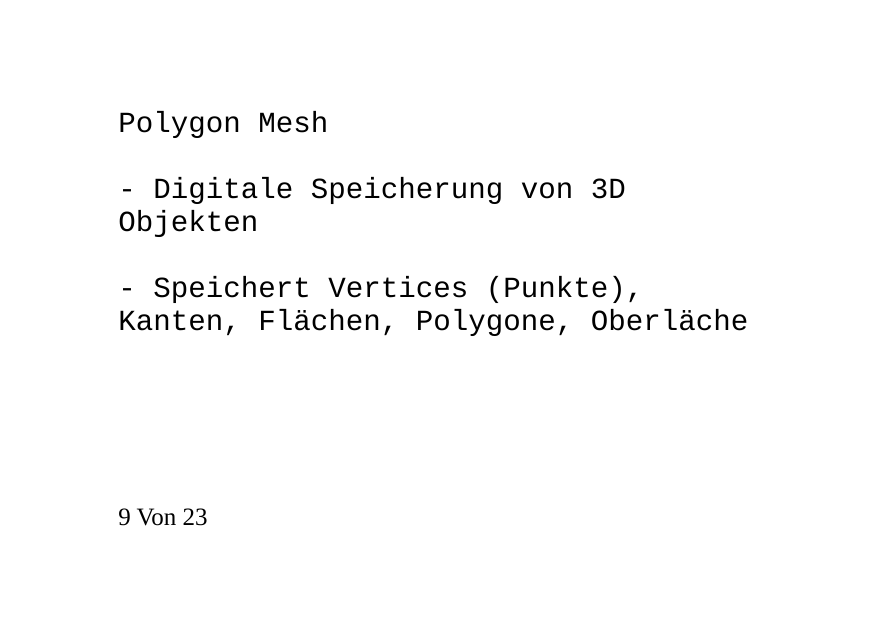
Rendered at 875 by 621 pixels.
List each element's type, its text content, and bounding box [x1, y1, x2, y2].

text - Speichert Vertices (Punkte), Kanten, Flächen, Polygone, Oberläche [118, 273, 756, 339]
text - Digitale Speicherung von 3D Objekten [118, 174, 756, 240]
text Polygon Mesh [118, 108, 756, 141]
